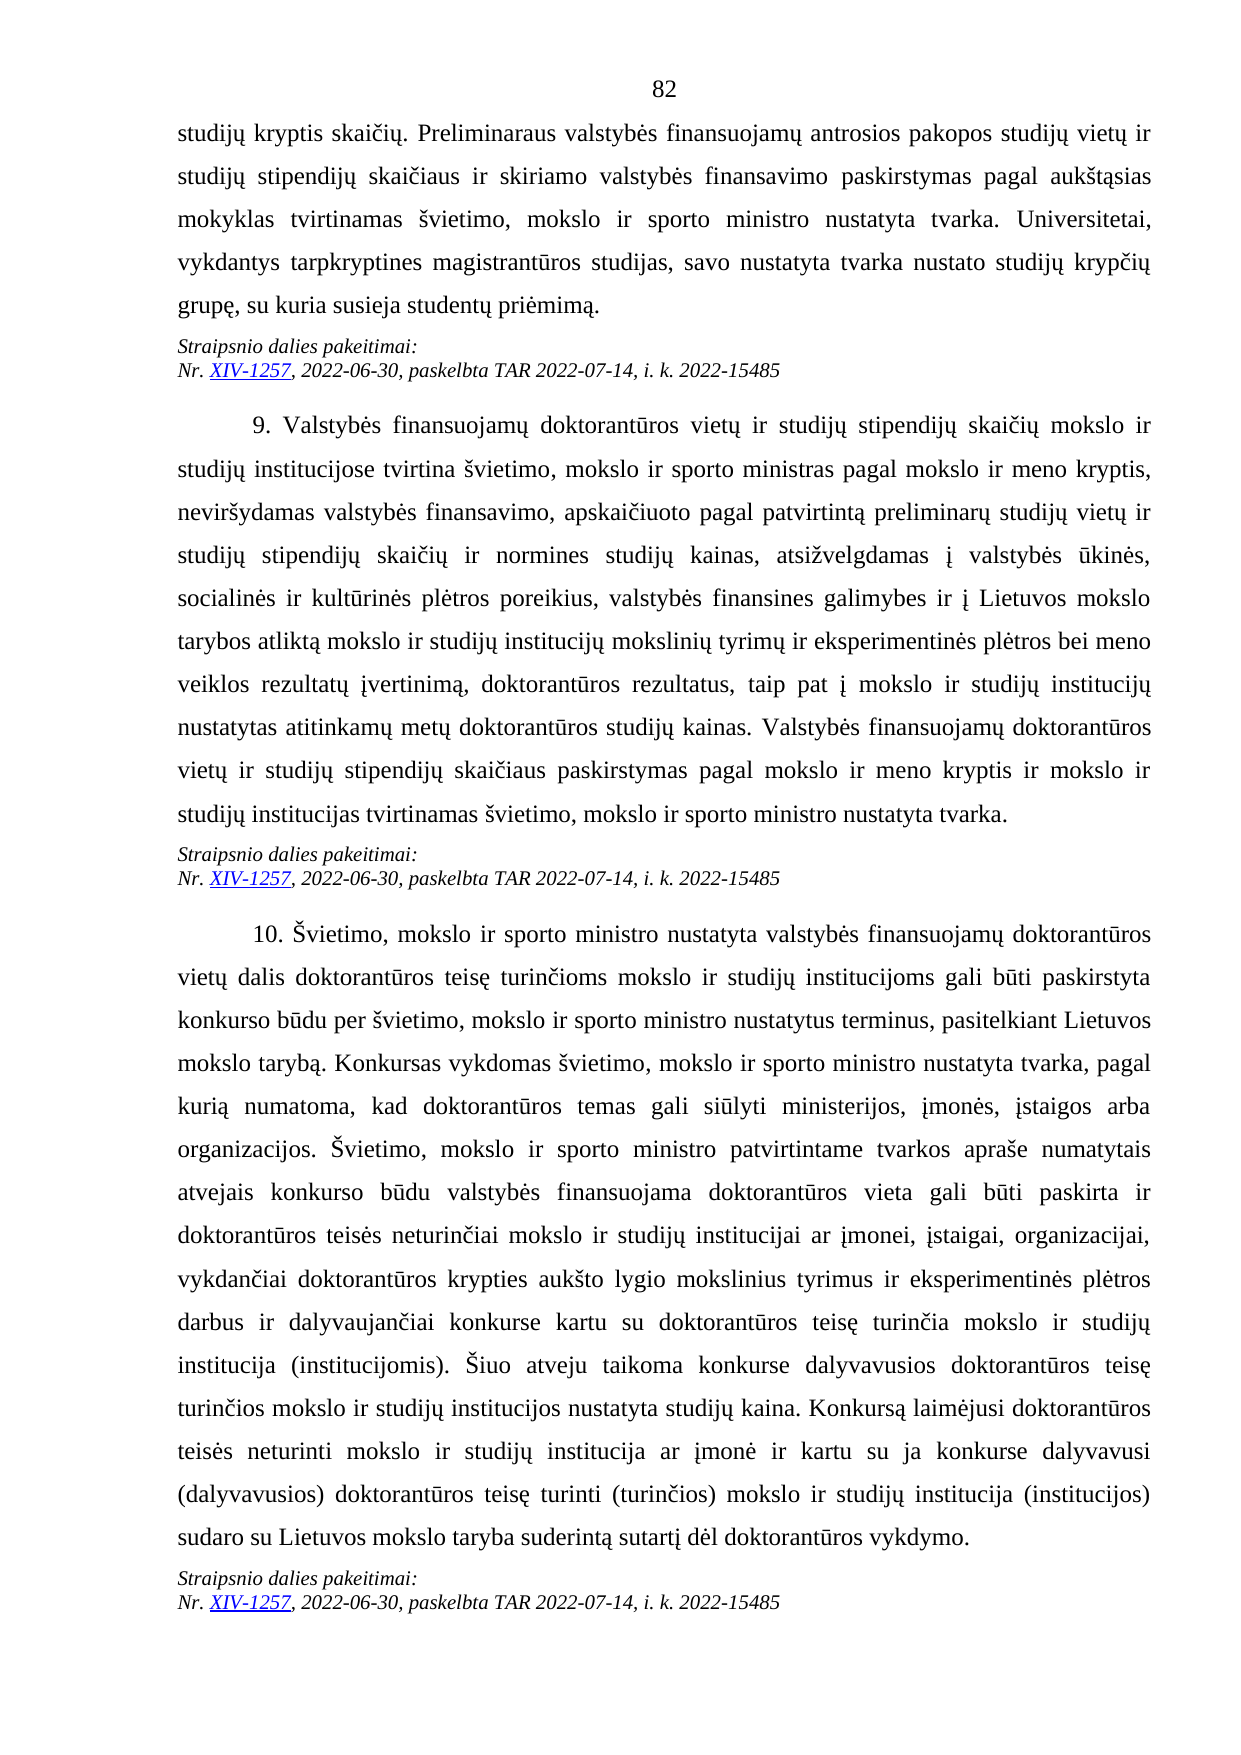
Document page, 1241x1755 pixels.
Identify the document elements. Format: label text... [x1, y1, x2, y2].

text Straipsnio dalies pakeitimai: [177, 334, 1152, 358]
text Nr. XIV-1257, 2022-06-30, paskelbta TAR 2022-07-14, i. k. 2022-15485 [177, 1590, 1152, 1614]
text Nr. XIV-1257, 2022-06-30, paskelbta TAR 2022-07-14, i. k. 2022-15485 [177, 866, 1152, 890]
text studijų kryptis skaičių. Preliminaraus valstybės finansuojamų antrosios pakopos studijų vietų ir studijų stipendijų skaičiaus ir skiriamo valstybės finansavimo paskirstymas pagal aukštąsias mokyklas tvirtinamas švietimo, mokslo ir sporto ministro nustatyta tvarka. Universitetai, vykdantys tarpkryptines magistrantūros studijas, savo nustatyta tvarka nustato studijų krypčių grupę, su kuria susieja studentų priėmimą. [177, 118, 1152, 319]
text Straipsnio dalies pakeitimai: [177, 1566, 1152, 1590]
text 10. Švietimo, mokslo ir sporto ministro nustatyta valstybės finansuojamų doktorantūros vietų dalis doktorantūros teisę turinčioms mokslo ir studijų institucijoms gali būti paskirstyta konkurso būdu per švietimo, mokslo ir sporto ministro nustatytus terminus, pasitelkiant Lietuvos mokslo tarybą. Konkursas vykdomas švietimo, mokslo ir sporto ministro nustatyta tvarka, pagal kurią numatoma, kad doktorantūros temas gali siūlyti ministerijos, įmonės, įstaigos arba organizacijos. Švietimo, mokslo ir sporto ministro patvirtintame tvarkos apraše numatytais atvejais konkurso būdu valstybės finansuojama doktorantūros vieta gali būti paskirta ir doktorantūros teisės neturinčiai mokslo ir studijų institucijai ar įmonei, įstaigai, organizacijai, vykdančiai doktorantūros krypties aukšto lygio mokslinius tyrimus ir eksperimentinės plėtros darbus ir dalyvaujančiai konkurse kartu su doktorantūros teisę turinčia mokslo ir studijų institucija (institucijomis). Šiuo atveju taikoma konkurse dalyvavusios doktorantūros teisę turinčios mokslo ir studijų institucijos nustatyta studijų kaina. Konkursą laimėjusi doktorantūros teisės neturinti mokslo ir studijų institucija ar įmonė ir kartu su ja konkurse dalyvavusi (dalyvavusios) doktorantūros teisę turinti (turinčios) mokslo ir studijų institucija (institucijos) sudaro su Lietuvos mokslo taryba suderintą sutartį dėl doktorantūros vykdymo. [177, 919, 1152, 1551]
text Nr. XIV-1257, 2022-06-30, paskelbta TAR 2022-07-14, i. k. 2022-15485 [177, 358, 1152, 382]
text Straipsnio dalies pakeitimai: [177, 842, 1152, 866]
text 9. Valstybės finansuojamų doktorantūros vietų ir studijų stipendijų skaičių mokslo ir studijų institucijose tvirtina švietimo, mokslo ir sporto ministras pagal mokslo ir meno kryptis, neviršydamas valstybės finansavimo, apskaičiuoto pagal patvirtintą preliminarų studijų vietų ir studijų stipendijų skaičių ir normines studijų kainas, atsižvelgdamas į valstybės ūkinės, socialinės ir kultūrinės plėtros poreikius, valstybės finansines galimybes ir į Lietuvos mokslo tarybos atliktą mokslo ir studijų institucijų mokslinių tyrimų ir eksperimentinės plėtros bei meno veiklos rezultatų įvertinimą, doktorantūros rezultatus, taip pat į mokslo ir studijų institucijų nustatytas atitinkamų metų doktorantūros studijų kainas. Valstybės finansuojamų doktorantūros vietų ir studijų stipendijų skaičiaus paskirstymas pagal mokslo ir meno kryptis ir mokslo ir studijų institucijas tvirtinamas švietimo, mokslo ir sporto ministro nustatyta tvarka. [177, 411, 1152, 827]
